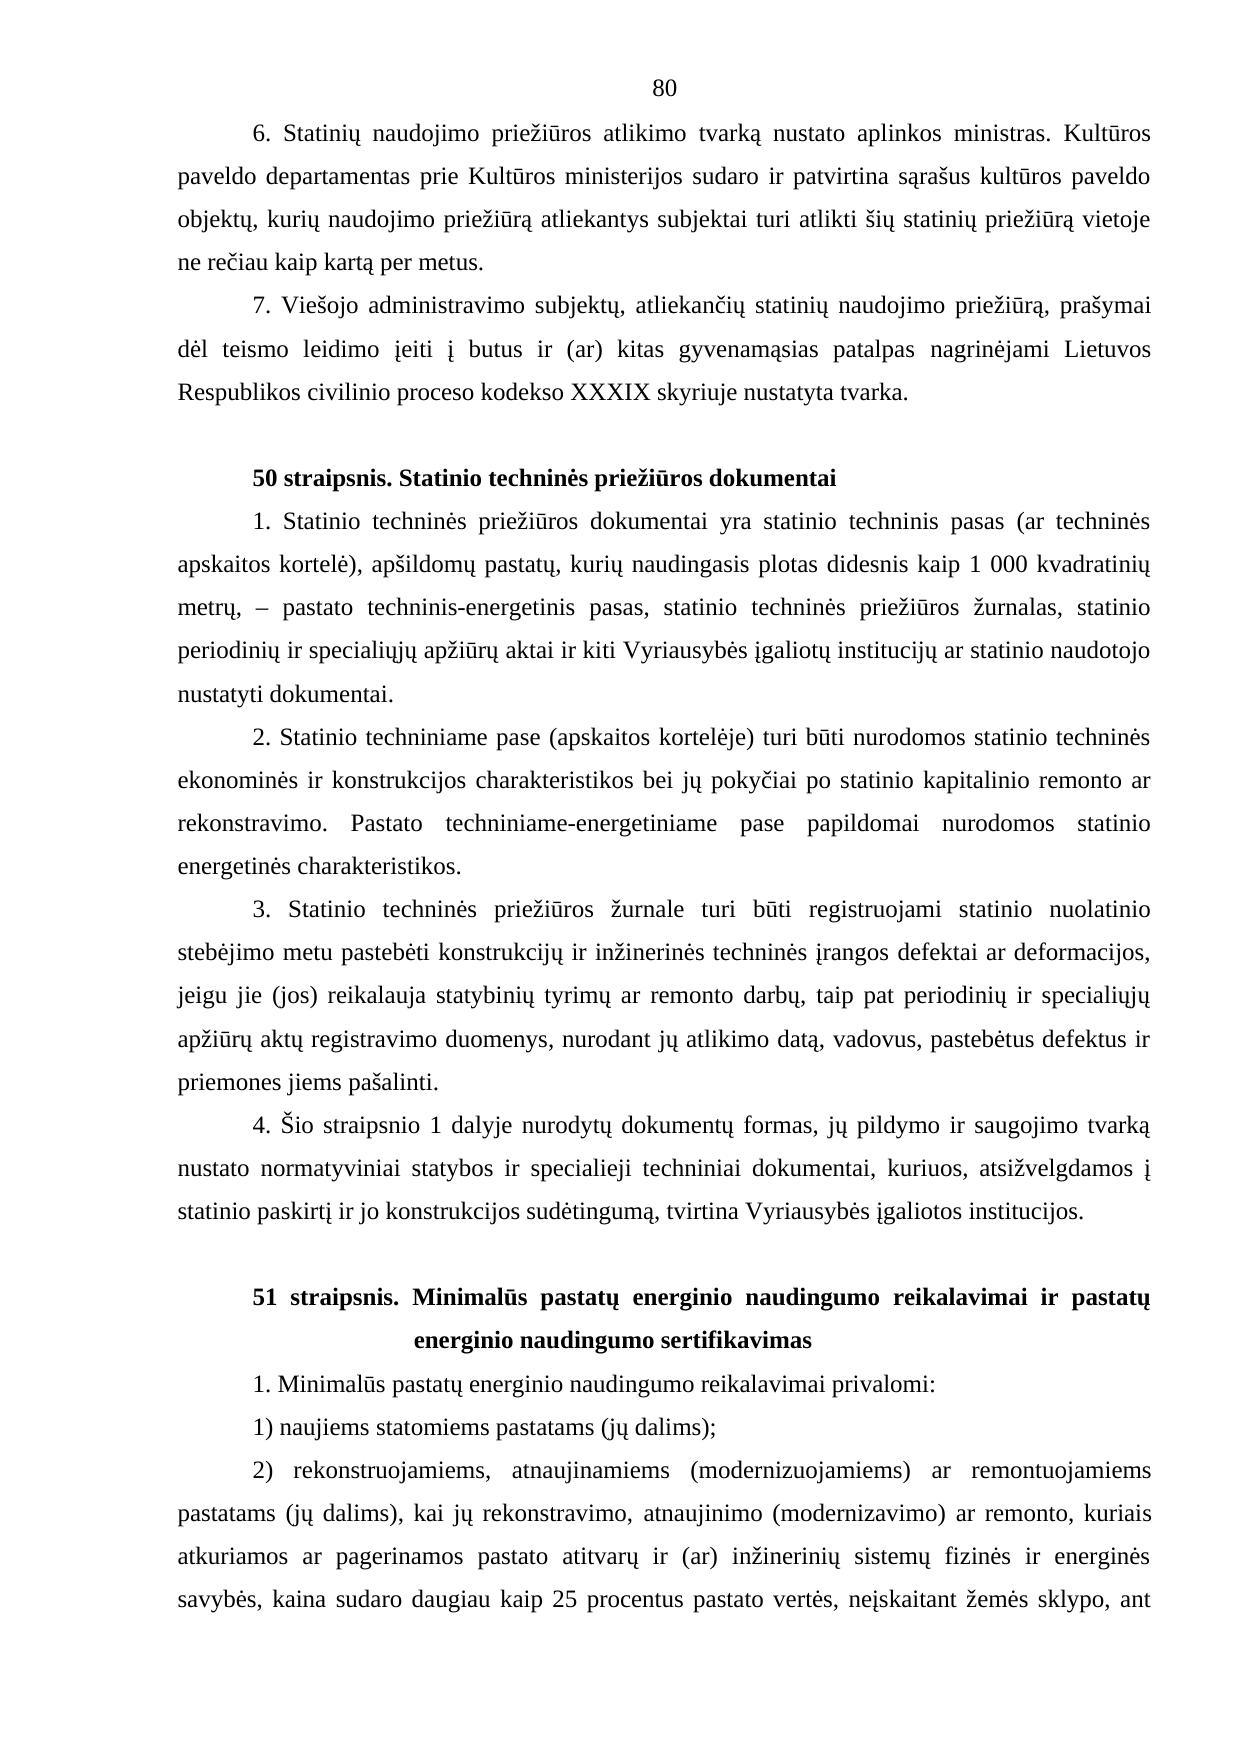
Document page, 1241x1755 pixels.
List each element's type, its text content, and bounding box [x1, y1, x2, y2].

text 3. Statinio techninės priežiūros žurnale turi būti registruojami statinio nuolatinio stebėjimo metu pastebėti konstrukcijų ir inžinerinės techninės įrangos defektai ar deformacijos, jeigu jie (jos) reikalauja statybinių tyrimų ar remonto darbų, taip pat periodinių ir specialiųjų apžiūrų aktų registravimo duomenys, nurodant jų atlikimo datą, vadovus, pastebėtus defektus ir priemones jiems pašalinti. [177, 894, 1152, 1096]
text 1. Statinio techninės priežiūros dokumentai yra statinio techninis pasas (ar techninės apskaitos kortelė), apšildomų pastatų, kurių naudingasis plotas didesnis kaip 1 000 kvadratinių metrų, – pastato techninis-energetinis pasas, statinio techninės priežiūros žurnalas, statinio periodinių ir specialiųjų apžiūrų aktai ir kiti Vyriausybės įgaliotų institucijų ar statinio naudotojo nustatyti dokumentai. [177, 506, 1152, 707]
text 50 straipsnis. Statinio techninės priežiūros dokumentai [177, 463, 1152, 492]
text 1) naujiems statomiems pastatams (jų dalims); [177, 1412, 1152, 1441]
text 51 straipsnis. Minimalūs pastatų energinio naudingumo reikalavimai ir pastatų energinio naudingumo sertifikavimas [252, 1282, 1152, 1354]
text 2. Statinio techniniame pase (apskaitos kortelėje) turi būti nurodomos statinio techninės ekonominės ir konstrukcijos charakteristikos bei jų pokyčiai po statinio kapitalinio remonto ar rekonstravimo. Pastato techniniame-energetiniame pase papildomai nurodomos statinio energetinės charakteristikos. [177, 722, 1152, 880]
text 4. Šio straipsnio 1 dalyje nurodytų dokumentų formas, jų pildymo ir saugojimo tvarką nustato normatyviniai statybos ir specialieji techniniai dokumentai, kuriuos, atsižvelgdamos į statinio paskirtį ir jo konstrukcijos sudėtingumą, tvirtina Vyriausybės įgaliotos institucijos. [177, 1110, 1152, 1225]
text 6. Statinių naudojimo priežiūros atlikimo tvarką nustato aplinkos ministras. Kultūros paveldo departamentas prie Kultūros ministerijos sudaro ir patvirtina sąrašus kultūros paveldo objektų, kurių naudojimo priežiūrą atliekantys subjektai turi atlikti šių statinių priežiūrą vietoje ne rečiau kaip kartą per metus. [177, 118, 1152, 276]
text 7. Viešojo administravimo subjektų, atliekančių statinių naudojimo priežiūrą, prašymai dėl teismo leidimo įeiti į butus ir (ar) kitas gyvenamąsias patalpas nagrinėjami Lietuvos Respublikos civilinio proceso kodekso XXXIX skyriuje nustatyta tvarka. [177, 291, 1152, 406]
text 1. Minimalūs pastatų energinio naudingumo reikalavimai privalomi: [177, 1369, 1152, 1397]
text 2) rekonstruojamiems, atnaujinamiems (modernizuojamiems) ar remontuojamiems pastatams (jų dalims), kai jų rekonstravimo, atnaujinimo (modernizavimo) ar remonto, kuriais atkuriamos ar pagerinamos pastato atitvarų ir (ar) inžinerinių sistemų fizinės ir energinės savybės, kaina sudaro daugiau kaip 25 procentus pastato vertės, neįskaitant žemės sklypo, ant [177, 1455, 1152, 1613]
